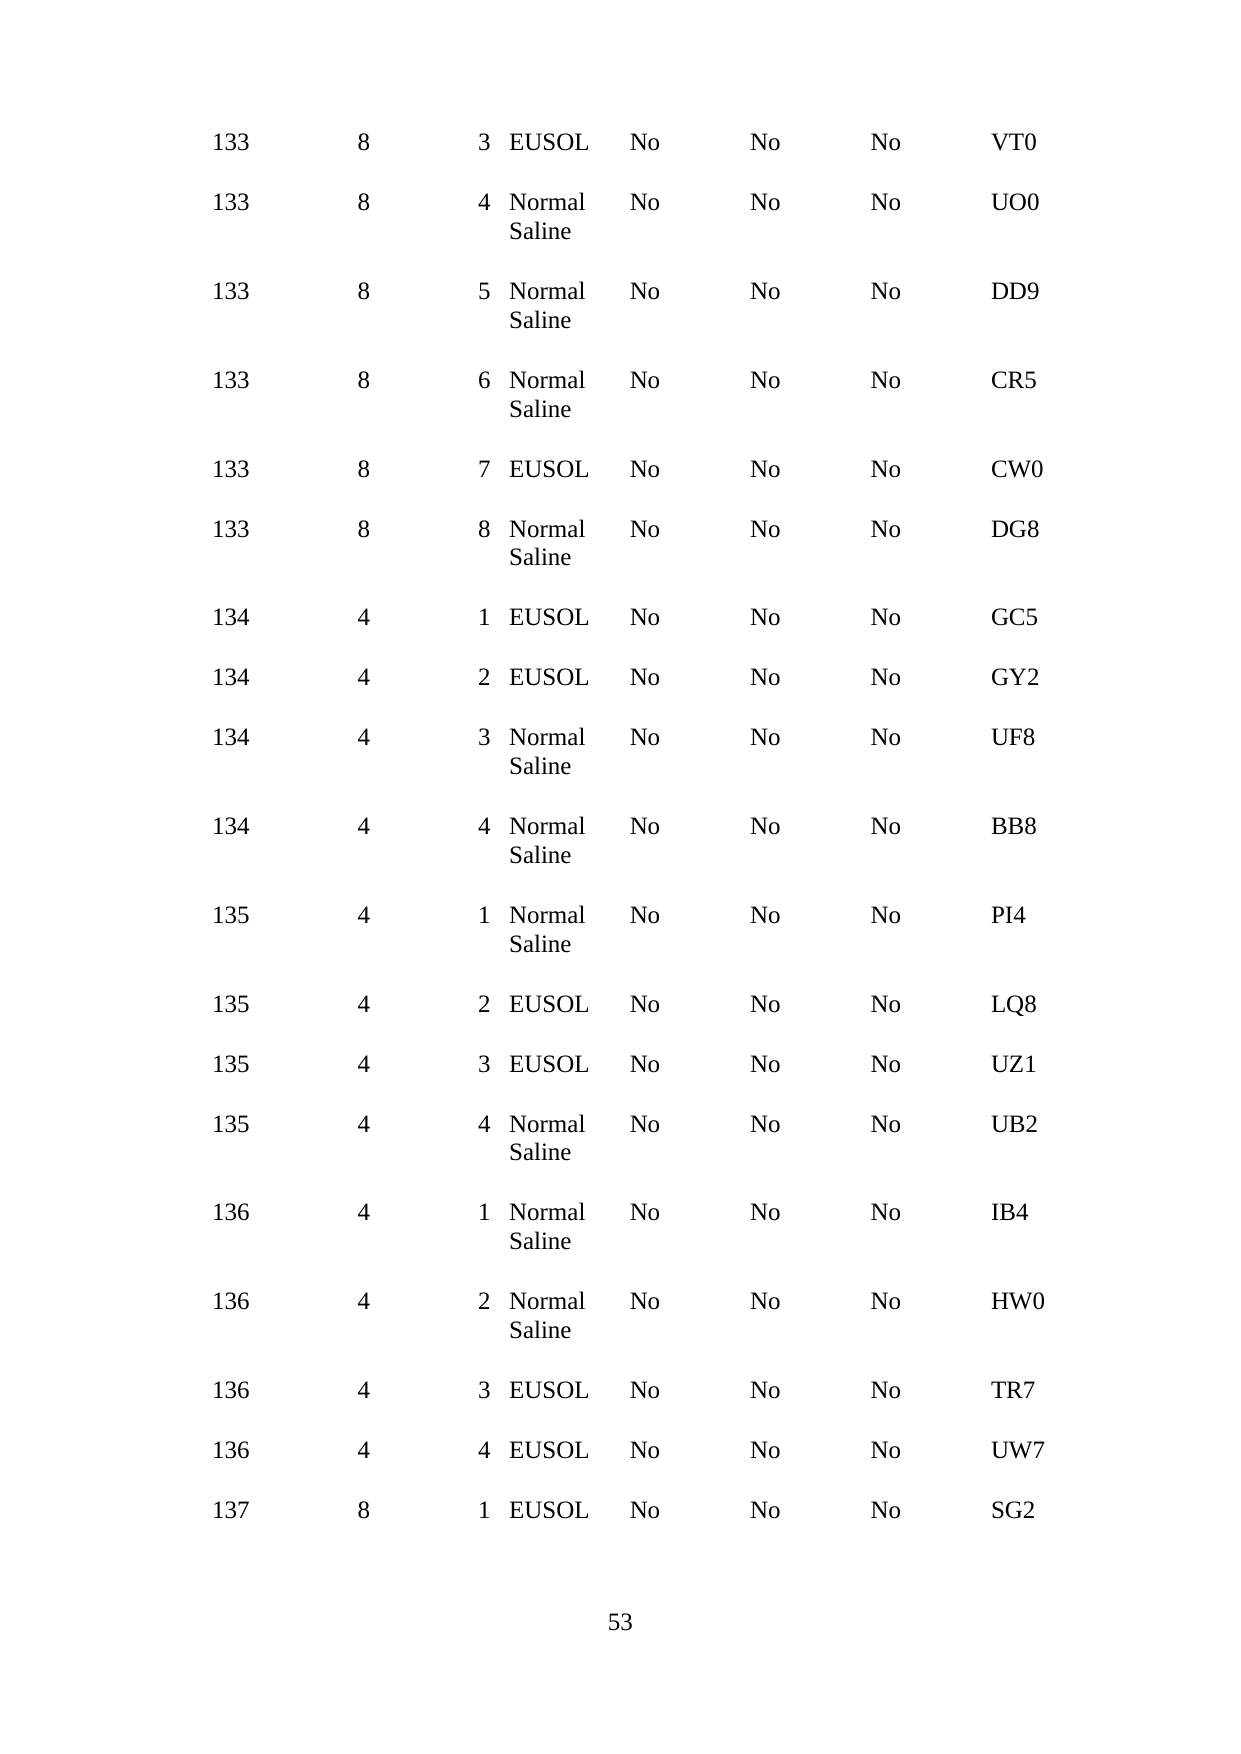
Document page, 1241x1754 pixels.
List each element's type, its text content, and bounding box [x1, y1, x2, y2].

table_cell 2 [379, 653, 499, 713]
table_cell 136 [138, 1366, 259, 1426]
table_cell 136 [138, 1426, 259, 1486]
table_cell No [861, 444, 981, 504]
table_cell Normal Saline [500, 1188, 620, 1277]
table_cell Normal Saline [500, 891, 620, 979]
table_cell UO0 [981, 178, 1102, 267]
table_cell 8 [259, 1486, 379, 1546]
table_cell GY2 [981, 653, 1102, 713]
table_cell No [861, 267, 981, 356]
table_cell 136 [138, 1277, 259, 1366]
table_cell 1 [379, 1188, 499, 1277]
table_cell 4 [259, 802, 379, 891]
table_cell No [620, 1366, 741, 1426]
table_cell No [861, 1366, 981, 1426]
table_cell 1 [379, 593, 499, 653]
table_cell EUSOL [500, 1039, 620, 1099]
table_cell 3 [379, 118, 499, 178]
table_cell No [620, 593, 741, 653]
table_cell BB8 [981, 802, 1102, 891]
table_cell No [861, 1099, 981, 1188]
table_cell 4 [259, 1099, 379, 1188]
table_cell Normal Saline [500, 1099, 620, 1188]
table_cell Normal Saline [500, 356, 620, 444]
table_cell No [861, 1426, 981, 1486]
table_cell 2 [379, 1277, 499, 1366]
table_cell No [741, 891, 861, 979]
table_cell No [741, 713, 861, 802]
table_cell No [861, 891, 981, 979]
table_cell No [861, 118, 981, 178]
table_cell 8 [259, 178, 379, 267]
table_cell LQ8 [981, 979, 1102, 1039]
table_cell VT0 [981, 118, 1102, 178]
table_cell 4 [259, 1277, 379, 1366]
table_cell UW7 [981, 1426, 1102, 1486]
table_cell 6 [379, 356, 499, 444]
table_cell 2 [379, 979, 499, 1039]
table_cell No [861, 356, 981, 444]
table_cell No [620, 979, 741, 1039]
table_cell No [741, 1188, 861, 1277]
table_cell No [861, 1039, 981, 1099]
table_cell UF8 [981, 713, 1102, 802]
table_cell 8 [259, 356, 379, 444]
table_cell 134 [138, 593, 259, 653]
table_cell Normal Saline [500, 713, 620, 802]
table_cell 4 [379, 1426, 499, 1486]
table_cell 8 [259, 267, 379, 356]
table_cell No [620, 802, 741, 891]
table_cell 133 [138, 356, 259, 444]
table_cell Normal Saline [500, 267, 620, 356]
table_cell PI4 [981, 891, 1102, 979]
table_cell 4 [259, 713, 379, 802]
table_cell No [861, 1188, 981, 1277]
table_cell EUSOL [500, 444, 620, 504]
table_cell 4 [259, 1426, 379, 1486]
table_cell No [861, 593, 981, 653]
table_cell 135 [138, 979, 259, 1039]
table_cell 8 [259, 444, 379, 504]
table_cell 7 [379, 444, 499, 504]
table_cell EUSOL [500, 118, 620, 178]
table_cell No [620, 504, 741, 593]
table_cell 3 [379, 1366, 499, 1426]
table_cell No [620, 713, 741, 802]
table_cell EUSOL [500, 1426, 620, 1486]
table_cell No [741, 1039, 861, 1099]
table_cell No [861, 178, 981, 267]
table_cell 1 [379, 1486, 499, 1546]
table_cell 4 [259, 1039, 379, 1099]
table_cell 134 [138, 653, 259, 713]
table_cell No [620, 1039, 741, 1099]
table_cell 4 [259, 979, 379, 1039]
table_cell No [741, 1277, 861, 1366]
table_cell DG8 [981, 504, 1102, 593]
table_cell No [741, 356, 861, 444]
table_cell No [620, 118, 741, 178]
table_cell No [620, 1099, 741, 1188]
table_cell No [741, 1426, 861, 1486]
table_cell HW0 [981, 1277, 1102, 1366]
table_cell DD9 [981, 267, 1102, 356]
table_cell No [620, 1188, 741, 1277]
table_cell 4 [379, 802, 499, 891]
table_cell 135 [138, 891, 259, 979]
table_cell 136 [138, 1188, 259, 1277]
table_cell 133 [138, 178, 259, 267]
table_cell No [620, 444, 741, 504]
table_cell UZ1 [981, 1039, 1102, 1099]
table_cell 8 [379, 504, 499, 593]
table_cell 8 [259, 118, 379, 178]
table_cell No [741, 118, 861, 178]
table_cell CR5 [981, 356, 1102, 444]
table_cell No [861, 653, 981, 713]
table_cell EUSOL [500, 593, 620, 653]
table_cell 133 [138, 504, 259, 593]
table_cell No [741, 178, 861, 267]
table_cell CW0 [981, 444, 1102, 504]
table_cell 134 [138, 713, 259, 802]
table_cell No [741, 504, 861, 593]
table_cell No [741, 1099, 861, 1188]
table_cell GC5 [981, 593, 1102, 653]
table_cell 4 [259, 1366, 379, 1426]
table_cell No [861, 802, 981, 891]
table_cell 3 [379, 1039, 499, 1099]
table_cell No [861, 504, 981, 593]
table_cell UB2 [981, 1099, 1102, 1188]
table_cell 4 [259, 891, 379, 979]
table_cell No [741, 593, 861, 653]
table_cell No [741, 979, 861, 1039]
table_cell 135 [138, 1099, 259, 1188]
table_cell 3 [379, 713, 499, 802]
table_cell 133 [138, 267, 259, 356]
table_cell 4 [259, 593, 379, 653]
table_cell 1 [379, 891, 499, 979]
table_cell 135 [138, 1039, 259, 1099]
table_cell 4 [259, 1188, 379, 1277]
table_cell 137 [138, 1486, 259, 1546]
table_cell Normal Saline [500, 178, 620, 267]
table_cell No [620, 1277, 741, 1366]
table_cell TR7 [981, 1366, 1102, 1426]
table_cell 4 [259, 653, 379, 713]
table_cell No [861, 1277, 981, 1366]
table_cell 4 [379, 1099, 499, 1188]
table_cell No [741, 444, 861, 504]
table_cell 133 [138, 118, 259, 178]
table_cell 8 [259, 504, 379, 593]
table_cell EUSOL [500, 1366, 620, 1426]
table_cell No [620, 178, 741, 267]
table_cell Normal Saline [500, 1277, 620, 1366]
table_cell Normal Saline [500, 504, 620, 593]
table_cell IB4 [981, 1188, 1102, 1277]
table_cell SG2 [981, 1486, 1102, 1546]
table_cell No [741, 267, 861, 356]
table_cell No [741, 653, 861, 713]
table_cell No [620, 1426, 741, 1486]
table_cell No [861, 1486, 981, 1546]
table_cell EUSOL [500, 979, 620, 1039]
table_cell No [620, 356, 741, 444]
table_cell No [741, 802, 861, 891]
table_cell No [861, 979, 981, 1039]
table_cell No [741, 1366, 861, 1426]
table_cell EUSOL [500, 653, 620, 713]
table_cell No [620, 653, 741, 713]
table_cell 5 [379, 267, 499, 356]
table_cell EUSOL [500, 1486, 620, 1546]
table_cell 133 [138, 444, 259, 504]
table_cell No [620, 267, 741, 356]
table_cell No [620, 1486, 741, 1546]
table_cell 4 [379, 178, 499, 267]
table_cell No [620, 891, 741, 979]
table_cell 134 [138, 802, 259, 891]
table_cell No [741, 1486, 861, 1546]
table_cell No [861, 713, 981, 802]
table_cell Normal Saline [500, 802, 620, 891]
